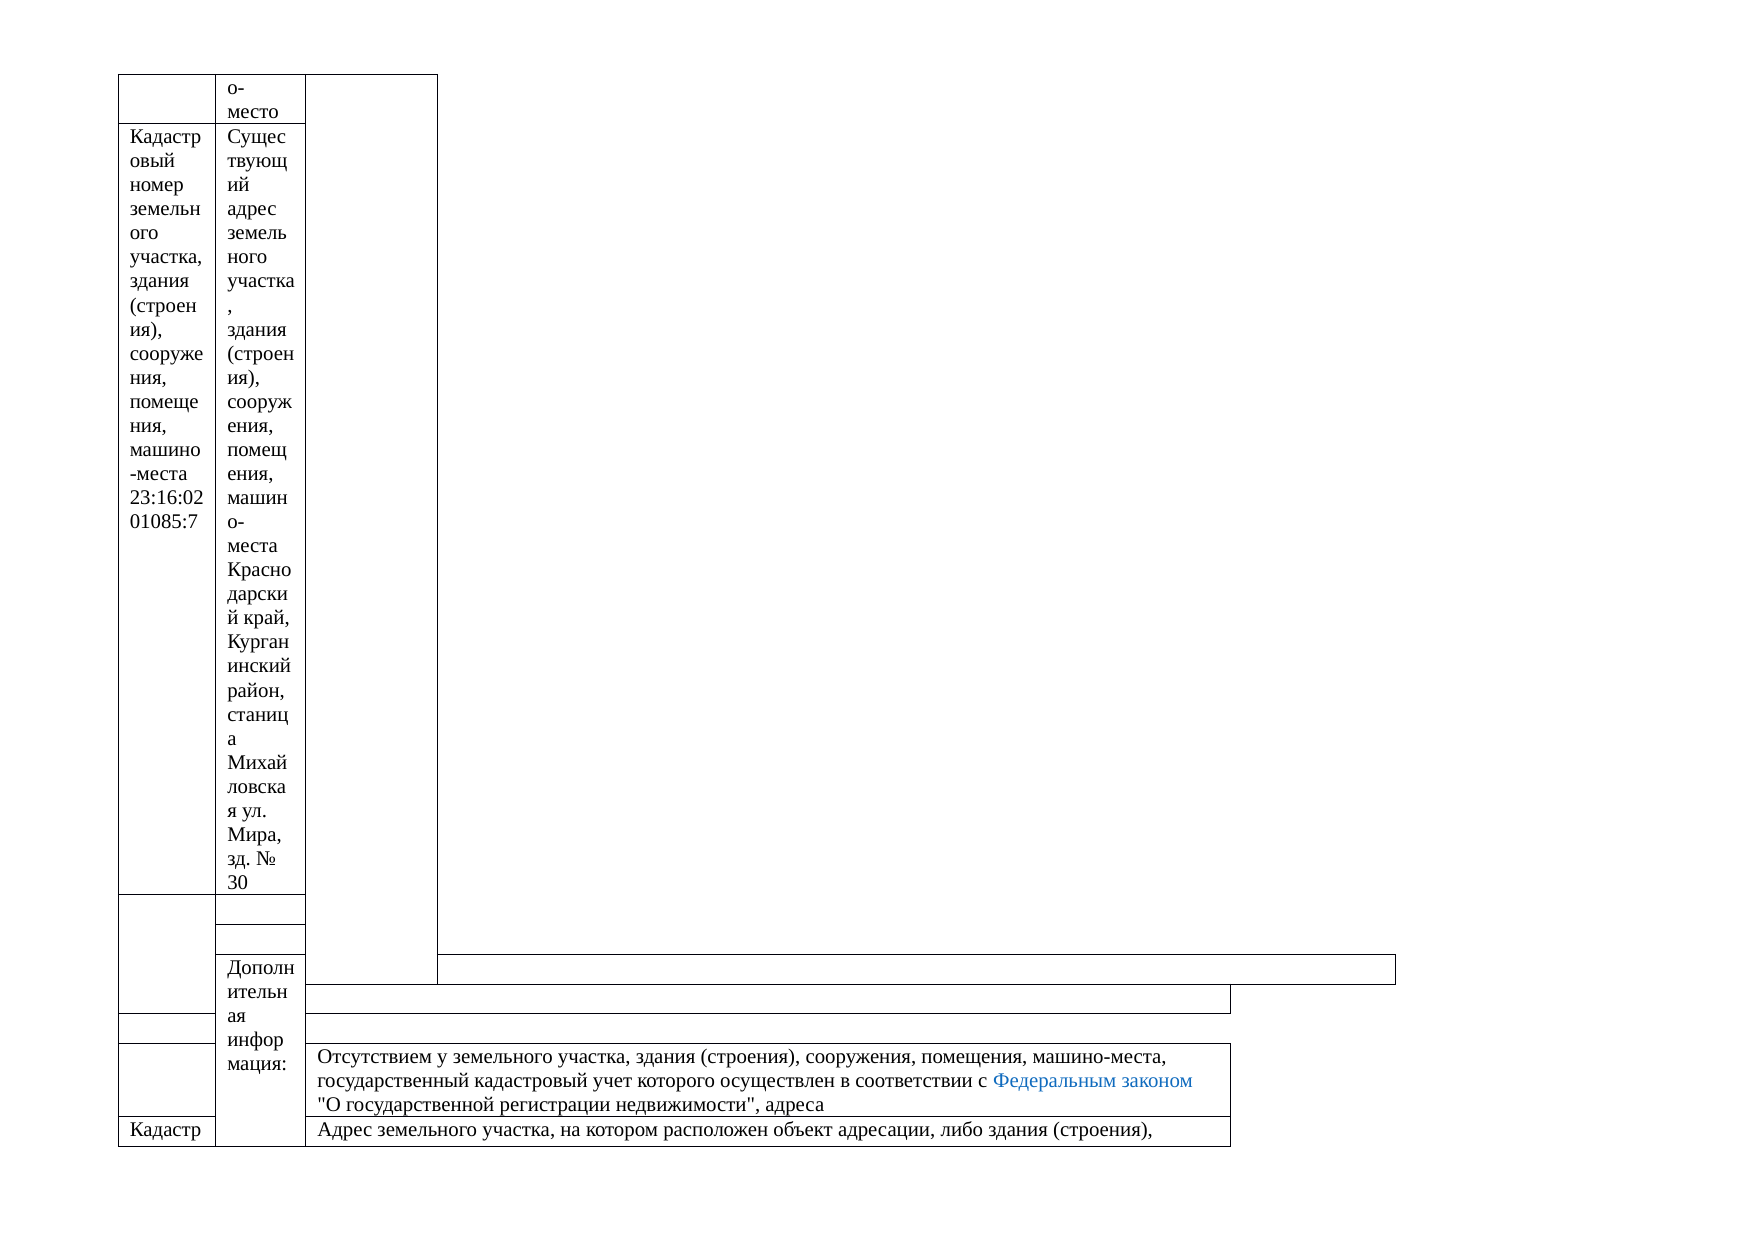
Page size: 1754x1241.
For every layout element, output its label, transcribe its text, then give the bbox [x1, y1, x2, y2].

table_cell Кадастр [119, 1117, 215, 1146]
table_cell Отсутствием у земельного участка, здания (строения), сооружения, помещения, машино-места, государственный кадастровый учет которого осуществлен в соответствии с Федеральным законом "О государственной регистрации недвижимости", адреса [306, 1044, 1230, 1116]
table_cell Адрес земельного участка, на котором расположен объект адресации, либо здания (строения), [306, 1117, 1230, 1146]
table_cell [119, 895, 215, 1013]
table_cell [119, 75, 215, 123]
table_cell [119, 1014, 215, 1043]
table_cell [306, 75, 437, 983]
table_cell Кадастровый номер земельного участка, здания (строения), сооружения, помещения, машино-места 23:16:0201085:7 [119, 124, 215, 894]
table_cell [216, 895, 305, 924]
table_cell о-место [216, 75, 305, 123]
table_cell Дополнительная информация: [216, 955, 305, 1146]
table_cell [438, 955, 1395, 983]
table_cell [216, 925, 305, 954]
table_cell Существующий адрес земельного участка, здания (строения), сооружения, помещения, машино-места Краснодарский край, Курганинский район, станица Михайловская ул. Мира, зд. № 30 [216, 124, 305, 894]
table_cell [306, 985, 1230, 1013]
table_cell [119, 1044, 215, 1116]
